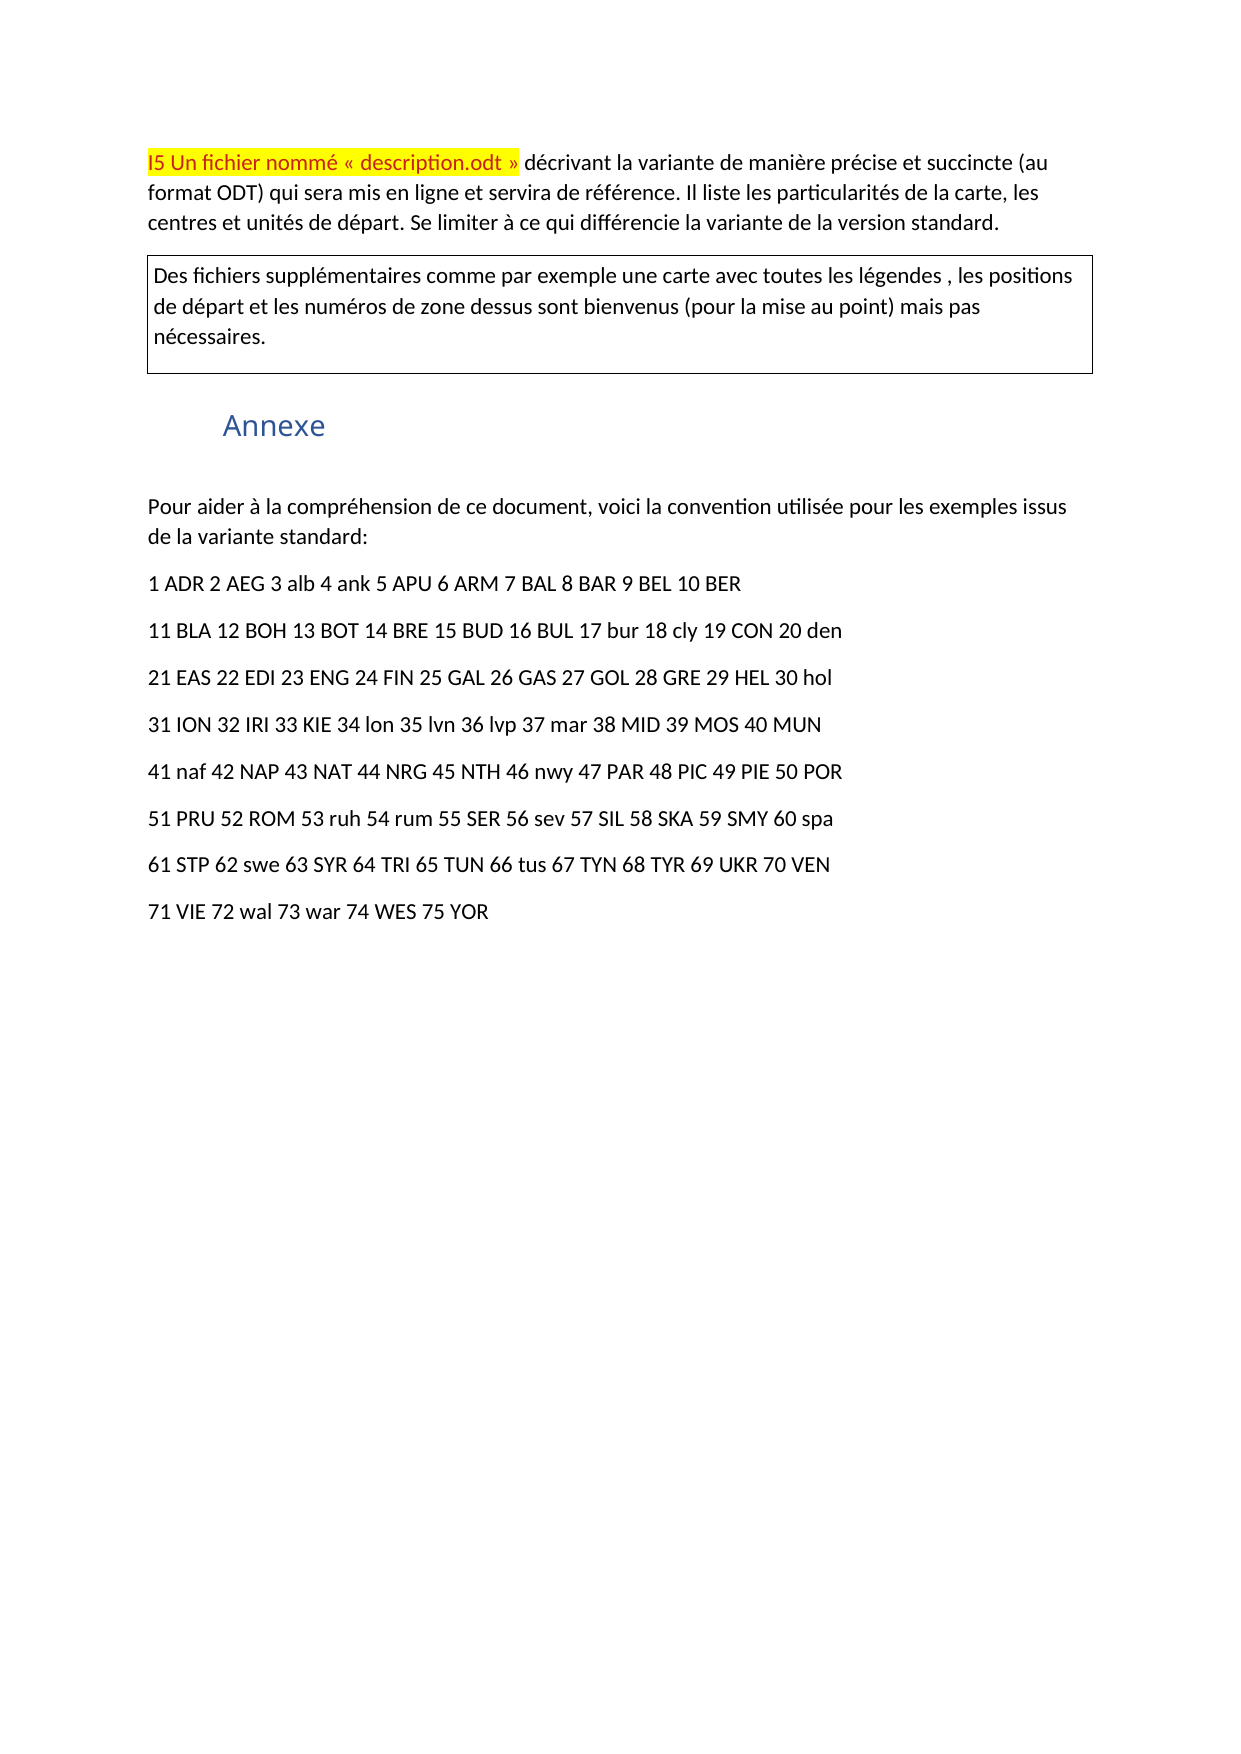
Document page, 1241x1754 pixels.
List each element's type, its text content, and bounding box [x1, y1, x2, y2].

text 41 naf 42 NAP 43 NAT 44 NRG 45 NTH 46 nwy 47 PAR 48 PIC 49 PIE 50 POR [148, 757, 1093, 785]
subtitle Annexe [185, 406, 1093, 445]
text 21 EAS 22 EDI 23 ENG 24 FIN 25 GAL 26 GAS 27 GOL 28 GRE 29 HEL 30 hol [148, 663, 1093, 691]
text 71 VIE 72 wal 73 war 74 WES 75 YOR [148, 897, 1093, 926]
text 51 PRU 52 ROM 53 ruh 54 rum 55 SER 56 sev 57 SIL 58 SKA 59 SMY 60 spa [148, 804, 1093, 832]
text Pour aider à la compréhension de ce document, voici la convention utilisée pour les exemples issus de la variante standard: [148, 492, 1093, 551]
text 61 STP 62 swe 63 SYR 64 TRI 65 TUN 66 tus 67 TYN 68 TYR 69 UKR 70 VEN [148, 851, 1093, 879]
text I5 Un fichier nommé « description.odt » décrivant la variante de manière précise et succincte (au format ODT) qui sera mis en ligne et servira de référence. Il liste les particularités de la carte, les centres et unités de départ. Se limiter à ce qui différencie la variante de la version standard. [148, 148, 1093, 236]
text 31 ION 32 IRI 33 KIE 34 lon 35 lvn 36 lvp 37 mar 38 MID 39 MOS 40 MUN [148, 710, 1093, 738]
text 1 ADR 2 AEG 3 alb 4 ank 5 APU 6 ARM 7 BAL 8 BAR 9 BEL 10 BER [148, 569, 1093, 597]
table_header Des fichiers supplémentaires comme par exemple une carte avec toutes les légendes , les positions de départ et les numéros de zone dessus sont bienvenus (pour la mise au point) mais pas nécessaires. [148, 256, 1092, 372]
text 11 BLA 12 BOH 13 BOT 14 BRE 15 BUD 16 BUL 17 bur 18 cly 19 CON 20 den [148, 616, 1093, 644]
